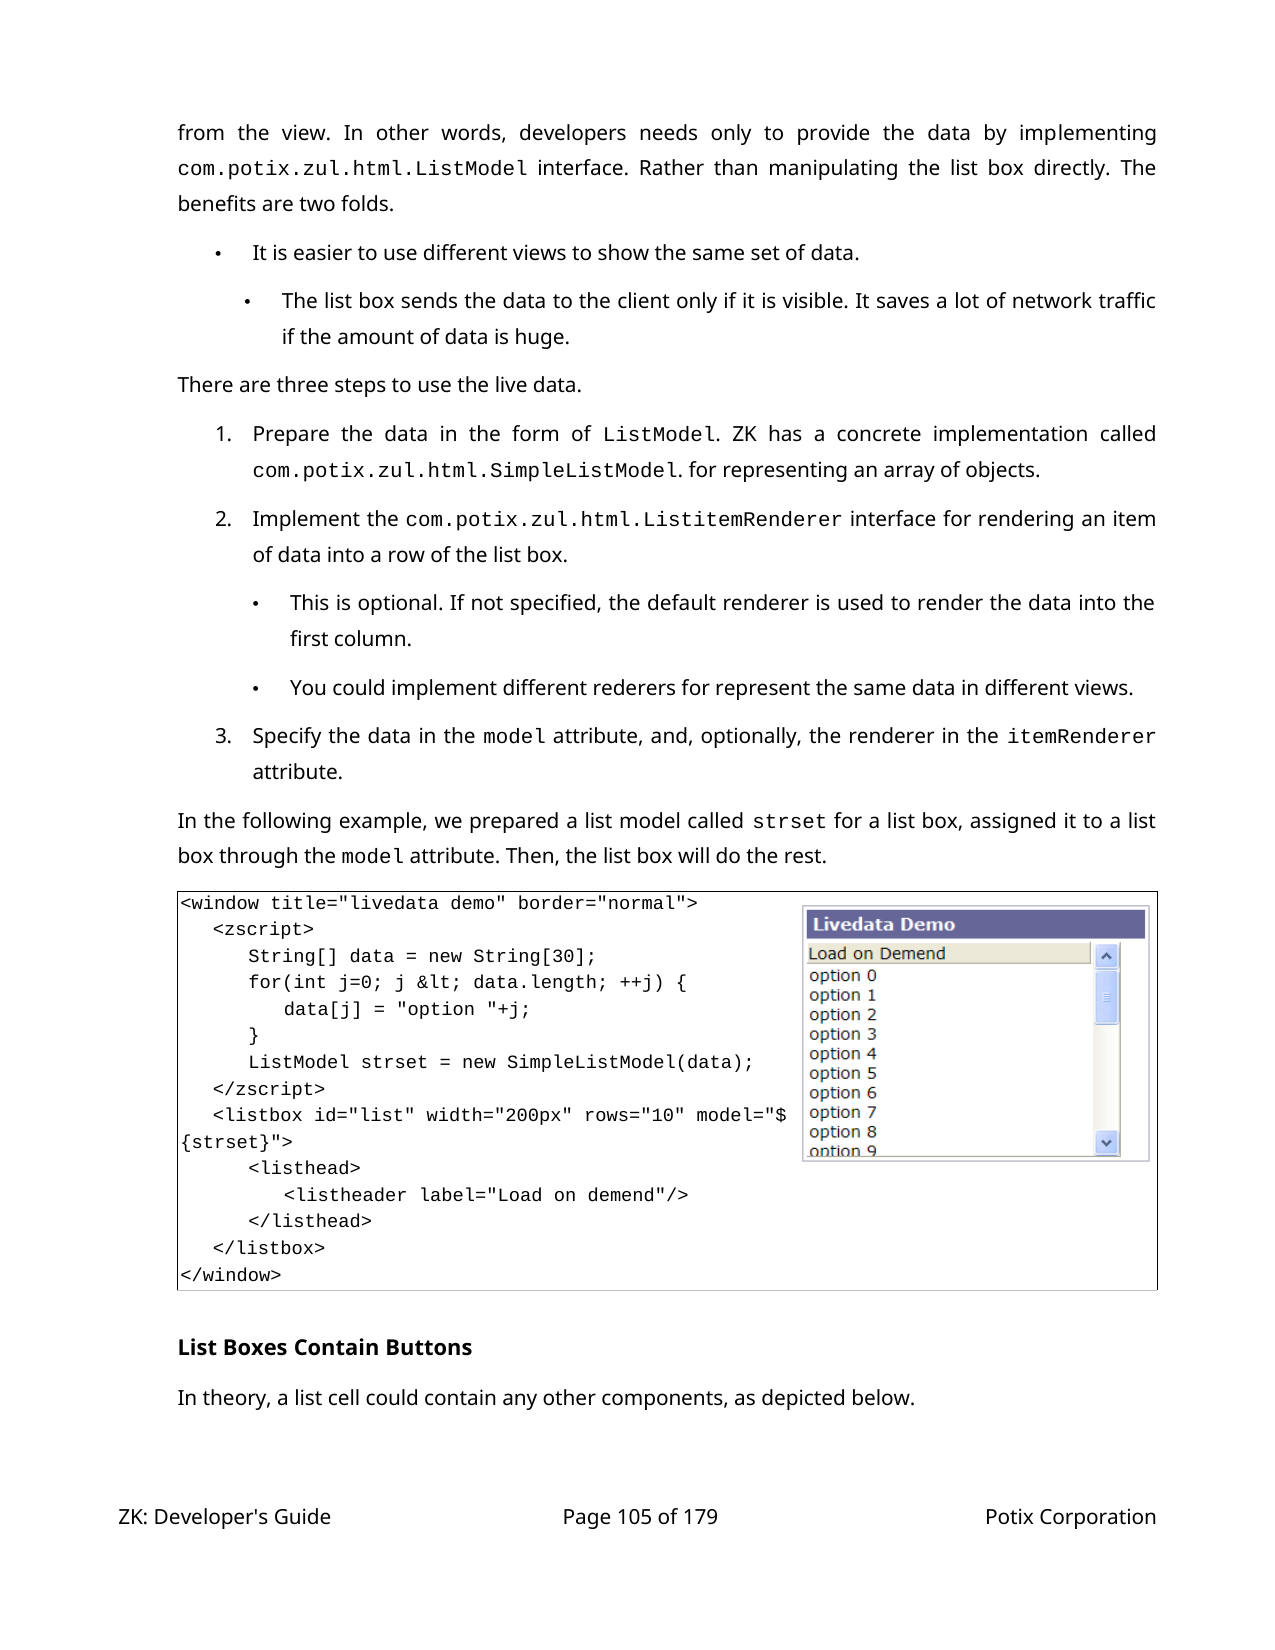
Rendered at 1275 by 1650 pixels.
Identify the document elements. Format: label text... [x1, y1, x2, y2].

list This is optional. If not specified, the default renderer is used to render the data into the first column. [252, 588, 1157, 652]
text In the following example, we prepared a list model called strset for a list box, assigned it to a list box through the model attribute. Then, the list box will do the rest. [177, 806, 1157, 870]
subtitle List Boxes Contain Buttons [177, 1332, 1157, 1362]
text <window title="livedata demo" border="normal"> <zscript> String[] data = new String[30]; for(int j=0; j &lt; data.length; ++j) { data[j] = "option "+j; } ListModel strset = new SimpleListModel(data); </zscript> <listbox id="list" width="200px" rows="10" model="${strset}"> <listhead> <listheader label="Load on demend"/> </listhead> </listbox> </window> [178, 892, 1157, 1290]
picture [800, 903, 1152, 1164]
list You could implement different rederers for represent the same data in different views. [252, 673, 1157, 701]
text There are three steps to use the live data. [177, 371, 1157, 399]
text from the view. In other words, developers needs only to provide the data by implementing com.potix.zul.html.ListModel interface. Rather than manipulating the list box directly. The benefits are two folds. [177, 118, 1157, 217]
list Specify the data in the model attribute, and, optionally, the renderer in the itemRenderer attribute. [215, 721, 1157, 785]
list The list box sends the data to the client only if it is visible. It saves a lot of network traffic if the amount of data is huge. [244, 287, 1157, 350]
list Prepare the data in the form of ListModel. ZK has a concrete implementation called com.potix.zul.html.SimpleListModel. for representing an array of objects. [215, 419, 1157, 483]
text In theory, a list cell could contain any other components, as depicted below. [177, 1383, 1157, 1411]
list It is easier to use different views to show the same set of data. [215, 238, 1157, 266]
list Implement the com.potix.zul.html.ListitemRenderer interface for rendering an item of data into a row of the list box. [215, 504, 1157, 568]
